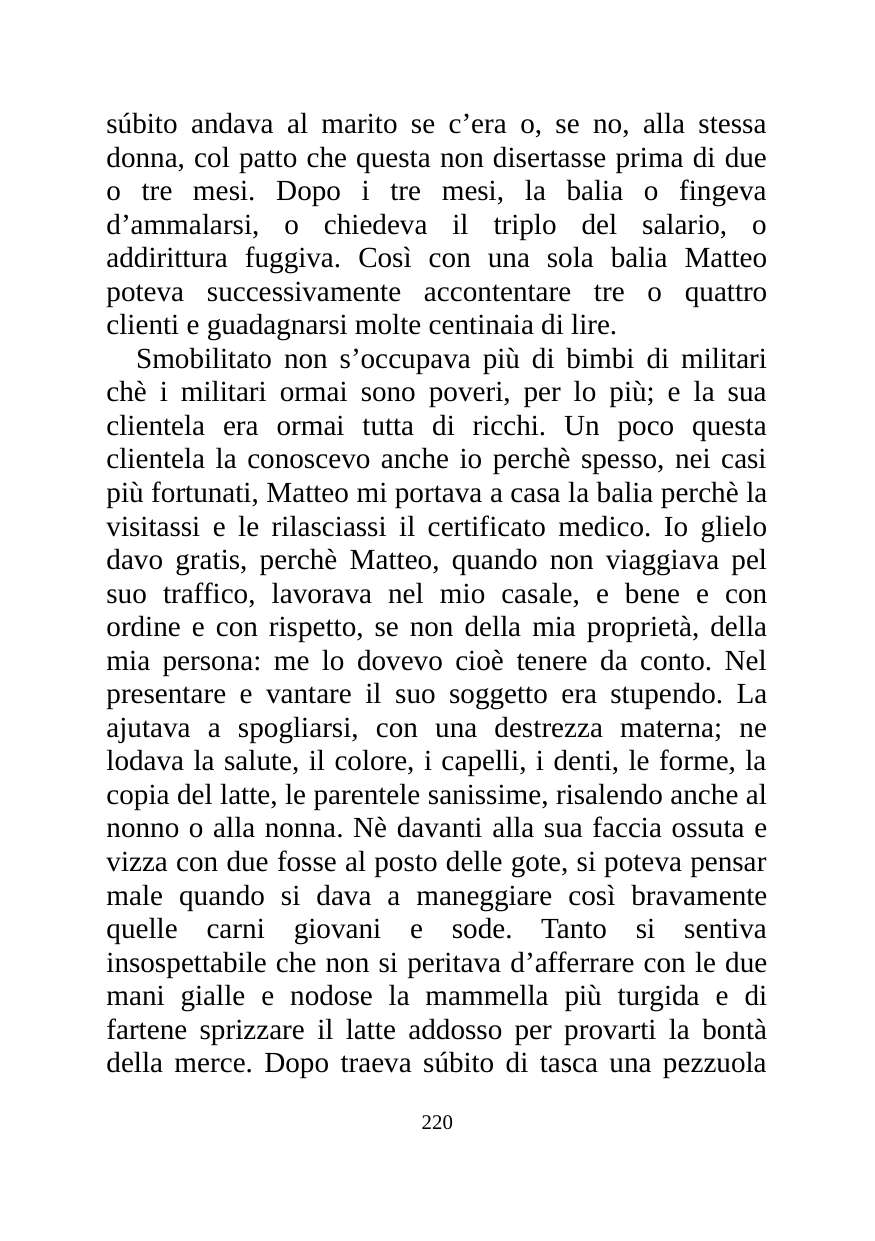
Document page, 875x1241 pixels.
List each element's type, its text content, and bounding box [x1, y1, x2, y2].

text súbito andava al marito se c’era o, se no, alla stessa donna, col patto che questa non disertasse prima di due o tre mesi. Dopo i tre mesi, la balia o fingeva d’ammalarsi, o chiedeva il triplo del salario, o addirittura fuggiva. Così con una sola balia Matteo poteva successivamente accontentare tre o quattro clienti e guadagnarsi molte centinaia di lire. [106, 106, 768, 341]
text Smobilitato non s’occupava più di bimbi di militari chè i militari ormai sono poveri, per lo più; e la sua clientela era ormai tutta di ricchi. Un poco questa clientela la conoscevo anche io perchè spesso, nei casi più fortunati, Matteo mi portava a casa la balia perchè la visitassi e le rilasciassi il certificato medico. Io glielo davo gratis, perchè Matteo, quando non viaggiava pel suo traffico, lavorava nel mio casale, e bene e con ordine e con rispetto, se non della mia proprietà, della mia persona: me lo dovevo cioè tenere da conto. Nel presentare e vantare il suo soggetto era stupendo. La ajutava a spogliarsi, con una destrezza materna; ne lodava la salute, il colore, i capelli, i denti, le forme, la copia del latte, le parentele sanissime, risalendo anche al nonno o alla nonna. Nè davanti alla sua faccia ossuta e vizza con due fosse al posto delle gote, si poteva pensar male quando si dava a maneggiare così bravamente quelle carni giovani e sode. Tanto si sentiva insospettabile che non si peritava d’afferrare con le due mani gialle e nodose la mammella più turgida e di fartene sprizzare il latte addosso per provarti la bontà della merce. Dopo traeva súbito di tasca una pezzuola [106, 341, 768, 1079]
